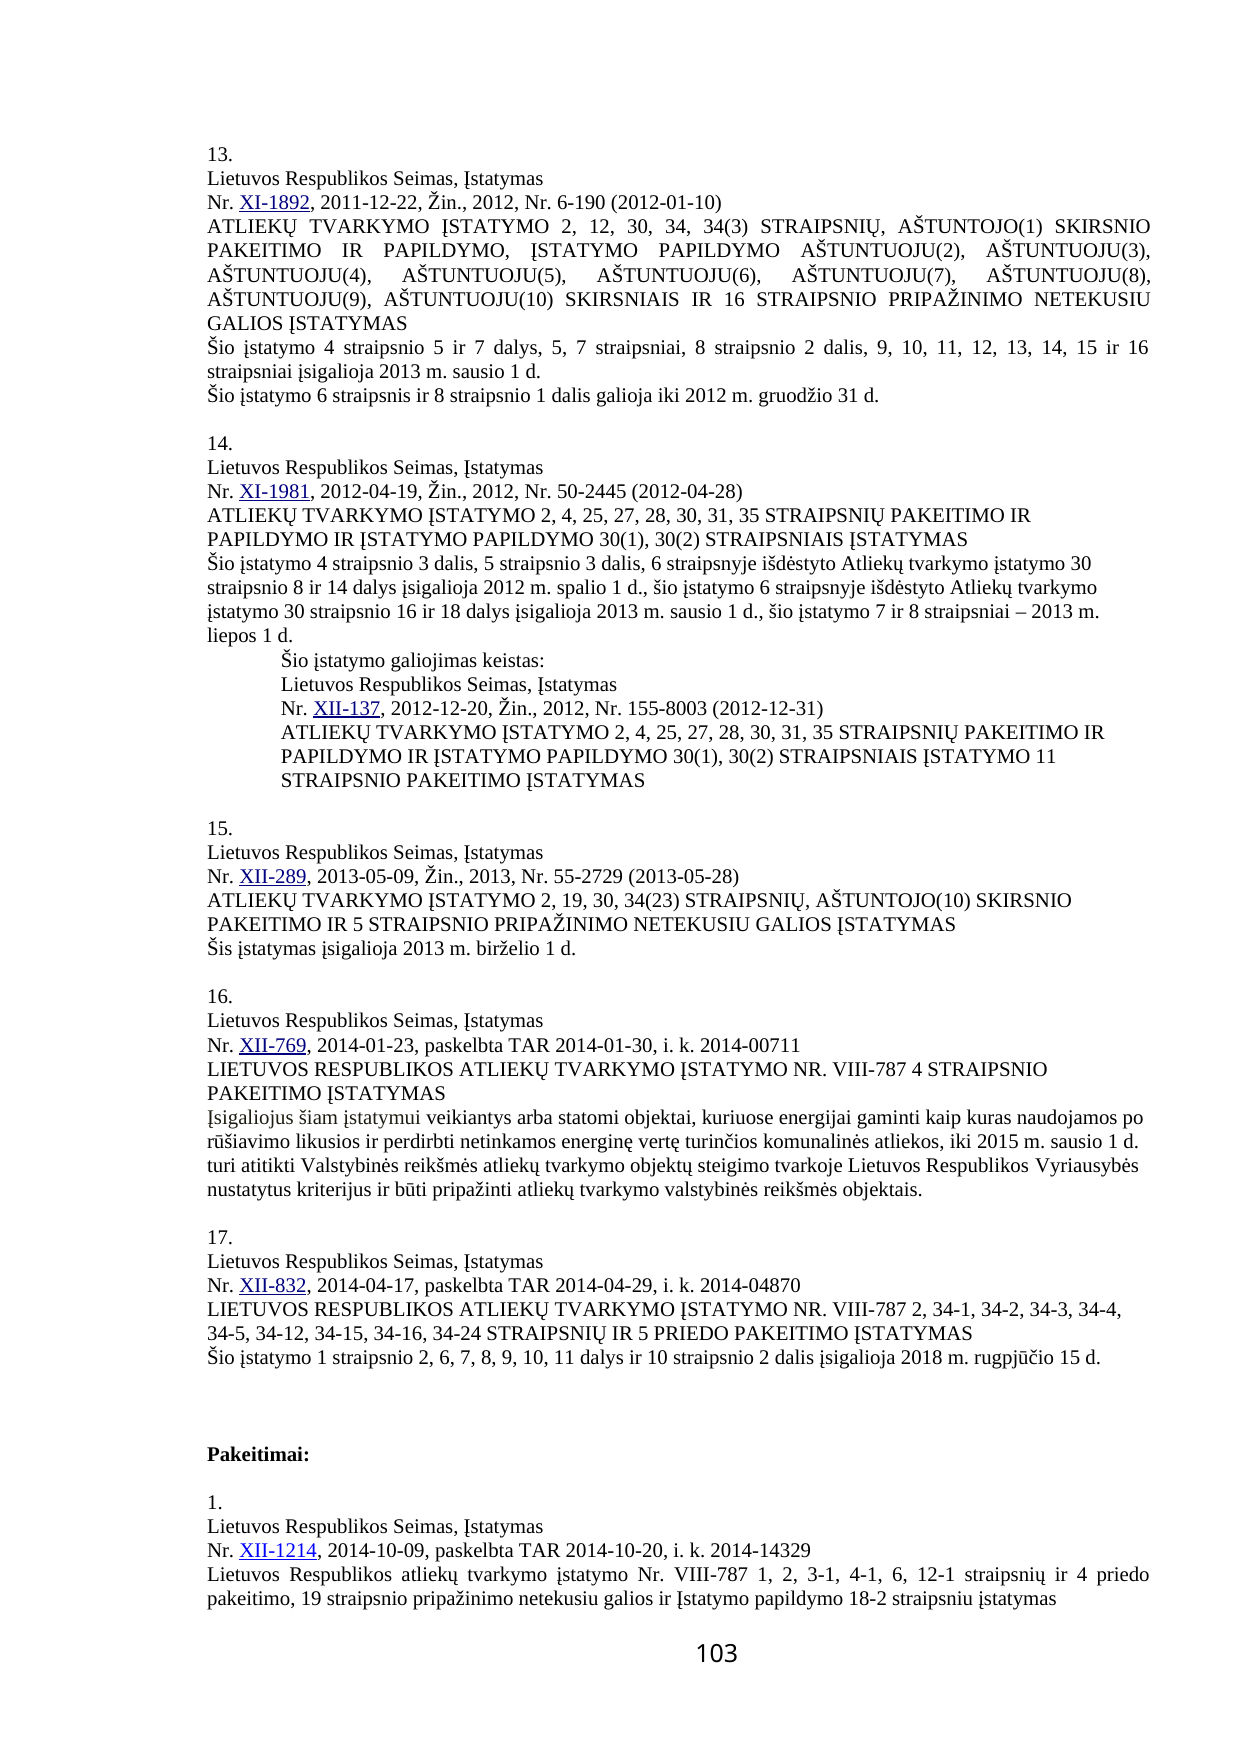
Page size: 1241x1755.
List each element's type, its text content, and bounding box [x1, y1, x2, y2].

text 14. [207, 431, 1152, 455]
text 13. [207, 142, 1152, 166]
text ATLIEKŲ TVARKYMO ĮSTATYMO 2, 4, 25, 27, 28, 30, 31, 35 STRAIPSNIŲ PAKEITIMO IR PAPILDYMO IR ĮSTATYMO PAPILDYMO 30(1), 30(2) STRAIPSNIAIS ĮSTATYMAS [207, 503, 1152, 551]
text Lietuvos Respublikos Seimas, Įstatymas [207, 1008, 1152, 1032]
text Nr. XI-1892, 2011-12-22, Žin., 2012, Nr. 6-190 (2012-01-10) [207, 190, 1152, 214]
text Šio įstatymo 4 straipsnio 3 dalis, 5 straipsnio 3 dalis, 6 straipsnyje išdėstyto Atliekų tvarkymo įstatymo 30 straipsnio 8 ir 14 dalys įsigalioja 2012 m. spalio 1 d., šio įstatymo 6 straipsnyje išdėstyto Atliekų tvarkymo įstatymo 30 straipsnio 16 ir 18 dalys įsigalioja 2013 m. sausio 1 d., šio įstatymo 7 ir 8 straipsniai – 2013 m. liepos 1 d. [207, 551, 1152, 647]
subtitle Šis įstatymas įsigalioja 2013 m. birželio 1 d. [207, 936, 1152, 960]
text Lietuvos Respublikos Seimas, Įstatymas [207, 1514, 1152, 1538]
text Šio įstatymo galiojimas keistas: [207, 647, 1152, 672]
text ATLIEKŲ TVARKYMO ĮSTATYMO 2, 4, 25, 27, 28, 30, 31, 35 STRAIPSNIŲ PAKEITIMO IR PAPILDYMO IR ĮSTATYMO PAPILDYMO 30(1), 30(2) STRAIPSNIAIS ĮSTATYMO 11 STRAIPSNIO PAKEITIMO ĮSTATYMAS [281, 720, 1152, 792]
text Šio įstatymo 6 straipsnis ir 8 straipsnio 1 dalis galioja iki 2012 m. gruodžio 31 d. [207, 383, 1152, 407]
text Lietuvos Respublikos Seimas, Įstatymas [207, 1249, 1152, 1273]
text Nr. XII-832, 2014-04-17, paskelbta TAR 2014-04-29, i. k. 2014-04870 [207, 1273, 1152, 1297]
text ATLIEKŲ TVARKYMO ĮSTATYMO 2, 12, 30, 34, 34(3) STRAIPSNIŲ, AŠTUNTOJO(1) SKIRSNIO PAKEITIMO IR PAPILDYMO, ĮSTATYMO PAPILDYMO AŠTUNTUOJU(2), AŠTUNTUOJU(3), AŠTUNTUOJU(4), AŠTUNTUOJU(5), AŠTUNTUOJU(6), AŠTUNTUOJU(7), AŠTUNTUOJU(8), AŠTUNTUOJU(9), AŠTUNTUOJU(10) SKIRSNIAIS IR 16 STRAIPSNIO PRIPAŽINIMO NETEKUSIU GALIOS ĮSTATYMAS [207, 214, 1152, 335]
text Lietuvos Respublikos Seimas, Įstatymas [207, 672, 1152, 696]
text 17. [207, 1225, 1152, 1249]
text Nr. XII-1214, 2014-10-09, paskelbta TAR 2014-10-20, i. k. 2014-14329 [207, 1538, 1152, 1562]
text LIETUVOS RESPUBLIKOS ATLIEKŲ TVARKYMO ĮSTATYMO NR. VIII-787 4 STRAIPSNIO PAKEITIMO ĮSTATYMAS [207, 1057, 1152, 1105]
text LIETUVOS RESPUBLIKOS ATLIEKŲ TVARKYMO ĮSTATYMO NR. VIII-787 2, 34-1, 34-2, 34-3, 34-4, 34-5, 34-12, 34-15, 34-16, 34-24 STRAIPSNIŲ IR 5 PRIEDO PAKEITIMO ĮSTATYMAS [207, 1297, 1152, 1345]
text Šio įstatymo 1 straipsnio 2, 6, 7, 8, 9, 10, 11 dalys ir 10 straipsnio 2 dalis įsigalioja 2018 m. rugpjūčio 15 d. [207, 1345, 1152, 1369]
text Lietuvos Respublikos Seimas, Įstatymas [207, 840, 1152, 864]
text 15. [207, 816, 1152, 840]
text Nr. XII-137, 2012-12-20, Žin., 2012, Nr. 155-8003 (2012-12-31) [207, 696, 1152, 720]
text Pakeitimai: [207, 1442, 1152, 1466]
text Šio įstatymo 4 straipsnio 5 ir 7 dalys, 5, 7 straipsniai, 8 straipsnio 2 dalis, 9, 10, 11, 12, 13, 14, 15 ir 16 straipsniai įsigalioja 2013 m. sausio 1 d. [207, 335, 1152, 383]
text Nr. XI-1981, 2012-04-19, Žin., 2012, Nr. 50-2445 (2012-04-28) [207, 479, 1152, 503]
text Lietuvos Respublikos Seimas, Įstatymas [207, 166, 1152, 190]
text Lietuvos Respublikos atliekų tvarkymo įstatymo Nr. VIII-787 1, 2, 3-1, 4-1, 6, 12-1 straipsnių ir 4 priedo pakeitimo, 19 straipsnio pripažinimo netekusiu galios ir Įstatymo papildymo 18-2 straipsniu įstatymas [207, 1562, 1152, 1610]
text 16. [207, 984, 1152, 1008]
text Nr. XII-769, 2014-01-23, paskelbta TAR 2014-01-30, i. k. 2014-00711 [207, 1032, 1152, 1057]
text Lietuvos Respublikos Seimas, Įstatymas [207, 455, 1152, 479]
text Įsigaliojus šiam įstatymui veikiantys arba statomi objektai, kuriuose energijai gaminti kaip kuras naudojamos po rūšiavimo likusios ir perdirbti netinkamos energinę vertę turinčios komunalinės atliekos, iki 2015 m. sausio 1 d. turi atitikti Valstybinės reikšmės atliekų tvarkymo objektų steigimo tvarkoje Lietuvos Respublikos Vyriausybės nustatytus kriterijus ir būti pripažinti atliekų tvarkymo valstybinės reikšmės objektais. [207, 1105, 1152, 1201]
text Nr. XII-289, 2013-05-09, Žin., 2013, Nr. 55-2729 (2013-05-28) [207, 864, 1152, 888]
text ATLIEKŲ TVARKYMO ĮSTATYMO 2, 19, 30, 34(23) STRAIPSNIŲ, AŠTUNTOJO(10) SKIRSNIO PAKEITIMO IR 5 STRAIPSNIO PRIPAŽINIMO NETEKUSIU GALIOS ĮSTATYMAS [207, 888, 1152, 936]
text 1. [207, 1490, 1152, 1514]
